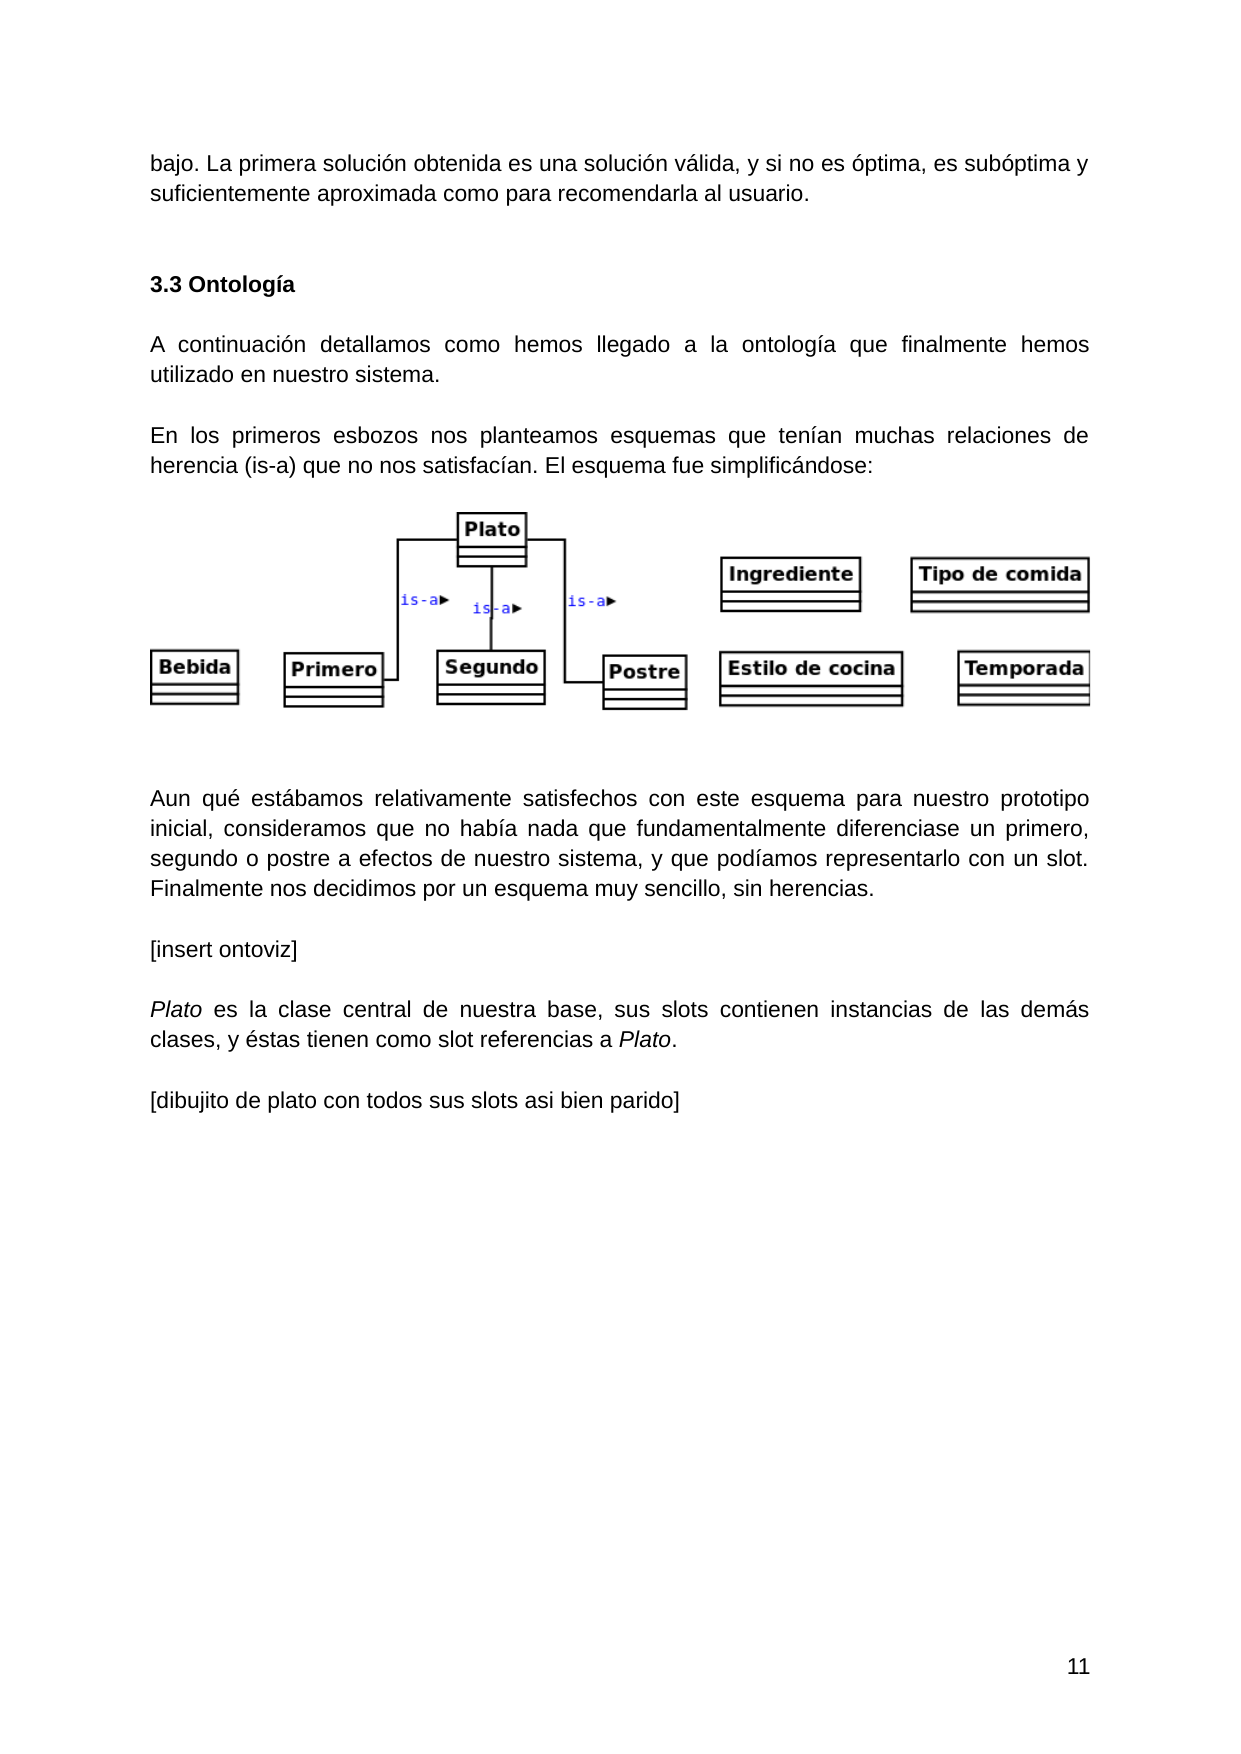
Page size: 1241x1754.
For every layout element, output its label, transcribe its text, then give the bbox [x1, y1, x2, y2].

text [insert ontoviz] [150, 936, 1090, 962]
text 3.3 Ontología [150, 271, 1090, 297]
text Aun qué estábamos relativamente satisfechos con este esquema para nuestro prototipo inicial, consideramos que no había nada que fundamentalmente diferenciase un primero, segundo o postre a efectos de nuestro sistema, y que podíamos representarlo con un slot. Finalmente nos decidimos por un esquema muy sencillo, sin herencias. [150, 785, 1090, 902]
text Plato es la clase central de nuestra base, sus slots contienen instancias de las demás clases, y éstas tienen como slot referencias a Plato. [150, 996, 1090, 1053]
picture [150, 512, 1091, 721]
text A continuación detallamos como hemos llegado a la ontología que finalmente hemos utilizado en nuestro sistema. [150, 331, 1090, 388]
text En los primeros esbozos nos planteamos esquemas que tenían muchas relaciones de herencia (is-a) que no nos satisfacían. El esquema fue simplificándose: [150, 422, 1090, 478]
text bajo. La primera solución obtenida es una solución válida, y si no es óptima, es subóptima y suficientemente aproximada como para recomendarla al usuario. [150, 150, 1090, 207]
text [dibujito de plato con todos sus slots asi bien parido] [150, 1087, 1090, 1113]
